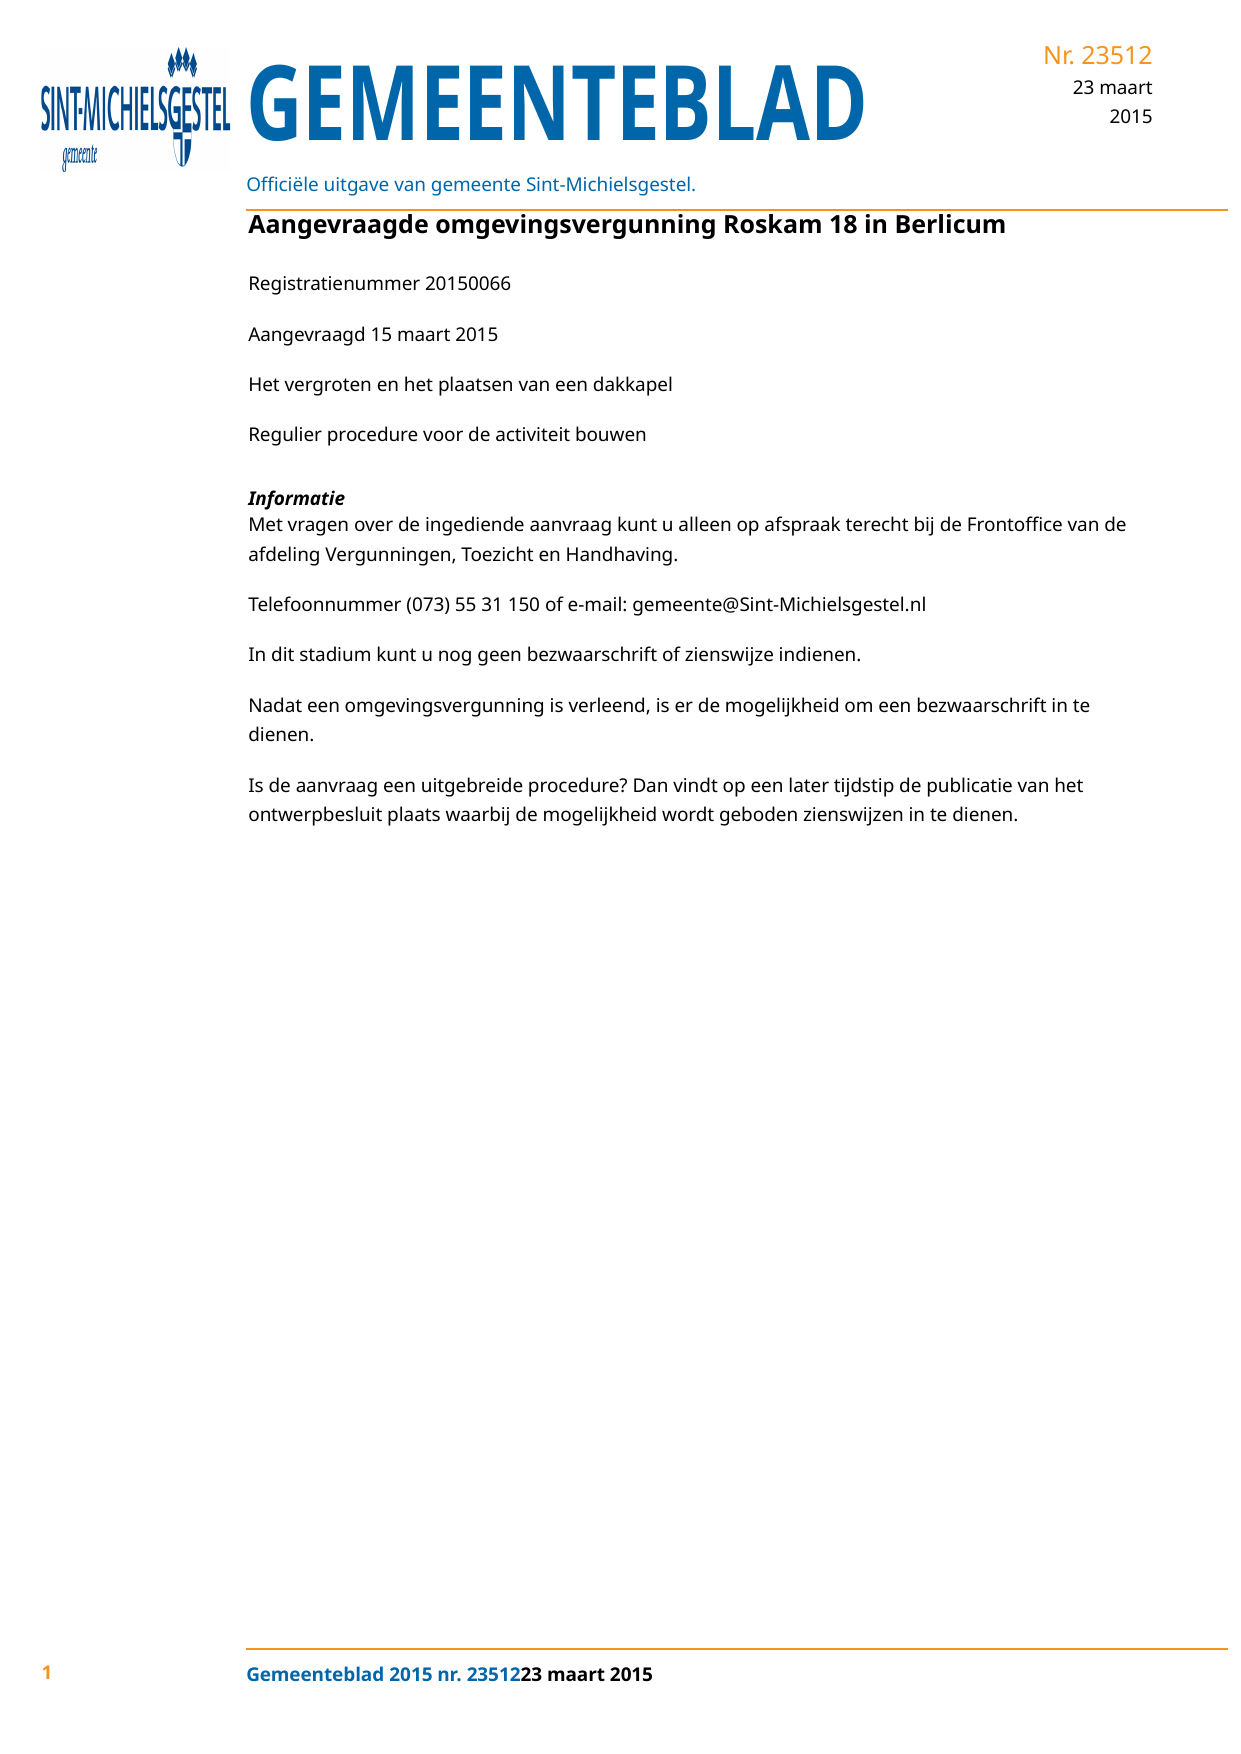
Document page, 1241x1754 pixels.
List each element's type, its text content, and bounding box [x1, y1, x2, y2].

text Met vragen over de ingediende aanvraag kunt u alleen op afspraak terecht bij de Frontoffice van de afdeling Vergunningen, Toezicht en Handhaving. [248, 511, 1152, 567]
text Aangevraagde omgevingsvergunning Roskam 18 in Berlicum [248, 211, 1152, 241]
text In dit stadium kunt u nog geen bezwaarschrift of zienswijze indienen. [248, 642, 1152, 667]
text Telefoonnummer (073) 55 31 150 of e-mail: gemeente@Sint-Michielsgestel.nl [248, 591, 1152, 617]
text Regulier procedure voor de activiteit bouwen [248, 422, 1152, 447]
text Nadat een omgevingsvergunning is verleend, is er de mogelijkheid om een bezwaarschrift in te dienen. [248, 692, 1152, 747]
text Informatie [248, 486, 1152, 511]
text Aangevraagd 15 maart 2015 [248, 321, 1152, 346]
text Registratienummer 20150066 [248, 270, 1152, 296]
text Is de aanvraag een uitgebreide procedure? Dan vindt op een later tijdstip de publicatie van het ontwerpbesluit plaats waarbij de mogelijkheid wordt geboden zienswijzen in te dienen. [248, 772, 1152, 827]
text Het vergroten en het plaatsen van een dakkapel [248, 371, 1152, 397]
picture [41, 47, 231, 172]
